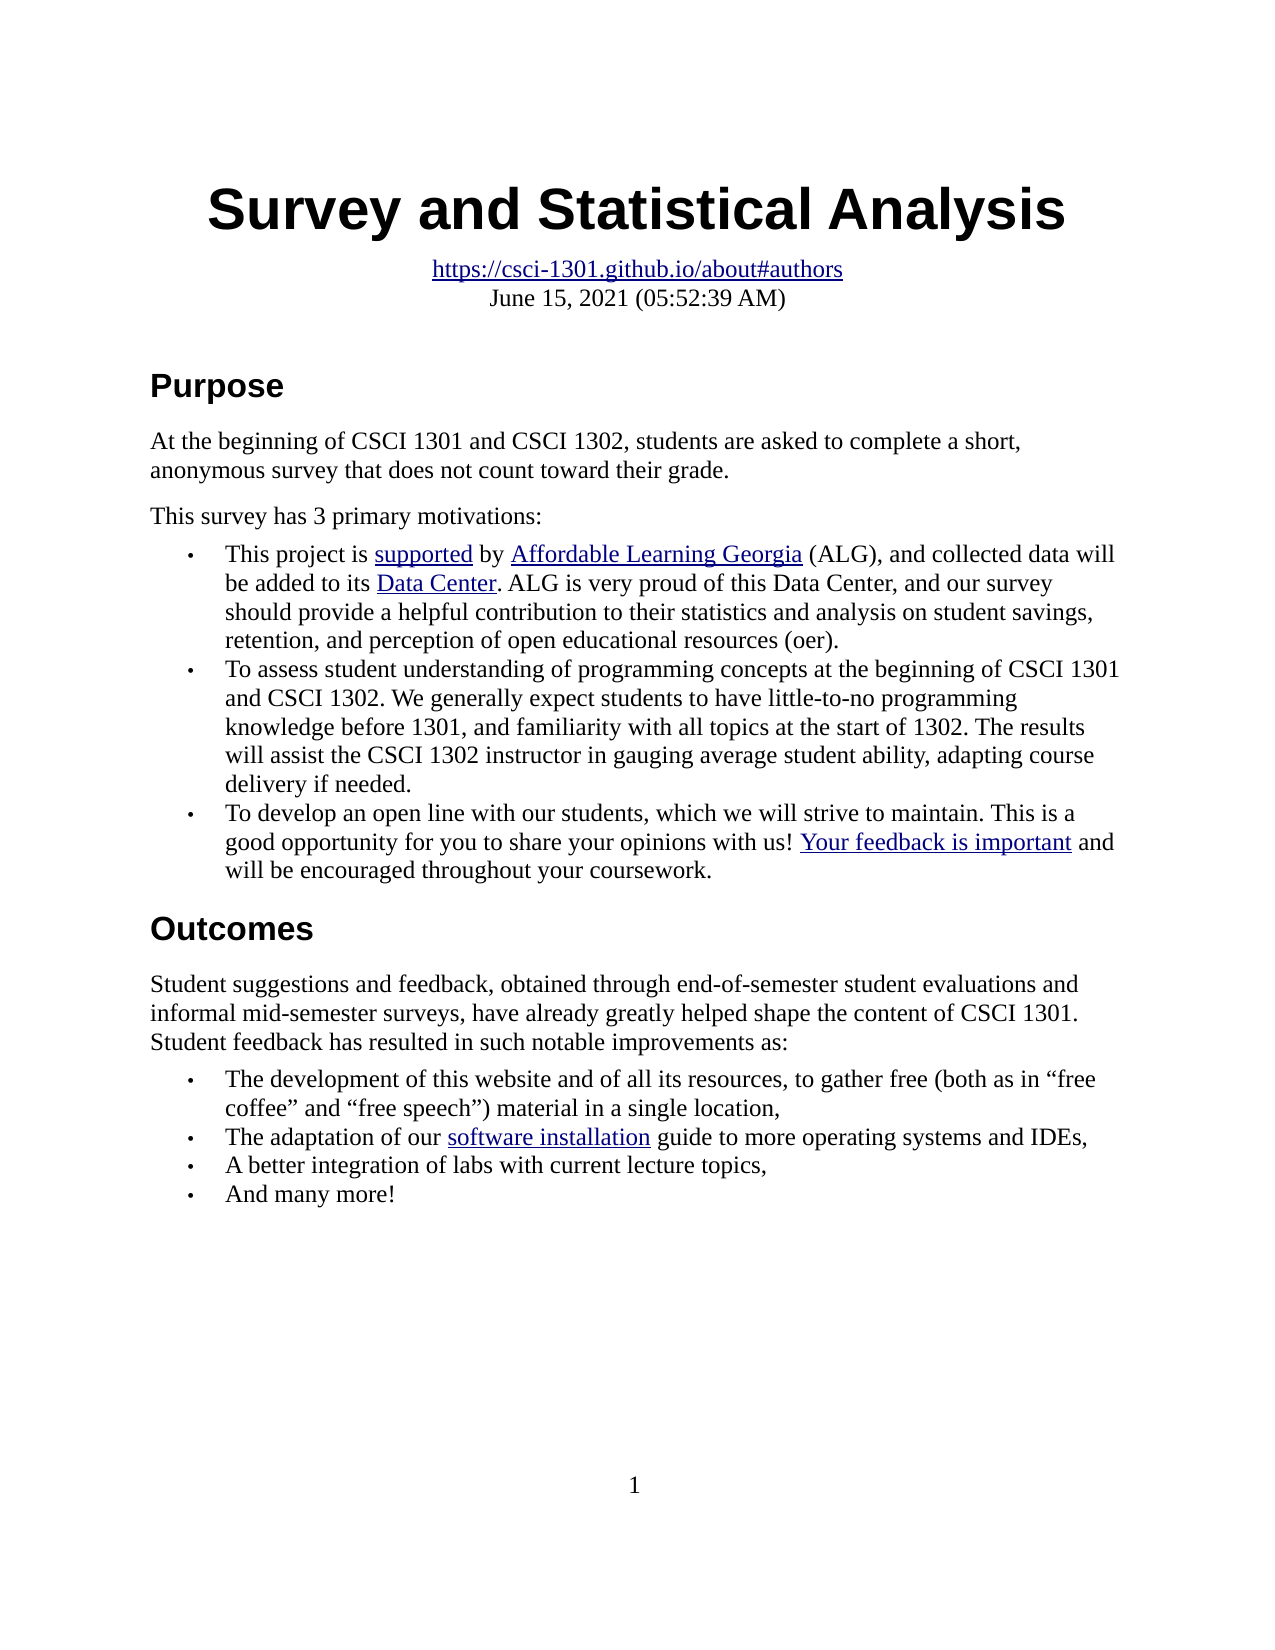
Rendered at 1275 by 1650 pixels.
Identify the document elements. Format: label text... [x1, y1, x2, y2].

subtitle Outcomes [150, 909, 1125, 948]
title Survey and Statistical Analysis [150, 175, 1125, 242]
list And many more! [187, 1179, 1125, 1208]
list The development of this website and of all its resources, to gather free (both as in “free coffee” and “free speech”) material in a single location, [187, 1064, 1125, 1122]
list The adaptation of our software installation guide to more operating systems and IDEs, [187, 1122, 1125, 1151]
list To assess student understanding of programming concepts at the beginning of CSCI 1301 and CSCI 1302. We generally expect students to have little-to-no programming knowledge before 1301, and familiarity with all topics at the start of 1302. The results will assist the CSCI 1302 instructor in gauging average student ability, adapting course delivery if needed. [187, 654, 1125, 798]
list To develop an open line with our students, which we will strive to maintain. This is a good opportunity for you to share your opinions with us! Your feedback is important and will be encouraged throughout your coursework. [187, 798, 1125, 884]
text At the beginning of CSCI 1301 and CSCI 1302, students are asked to complete a short, anonymous survey that does not count toward their grade. [150, 426, 1125, 483]
list A better integration of labs with current lecture topics, [187, 1151, 1125, 1179]
text https://csci-1301.github.io/about#authors [150, 254, 1125, 283]
list This project is supported by Affordable Learning Georgia (ALG), and collected data will be added to its Data Center. ALG is very proud of this Data Center, and our survey should provide a helpful contribution to their statistics and analysis on student savings, retention, and perception of open educational resources (oer). [187, 539, 1125, 654]
text This survey has 3 primary motivations: [150, 501, 1125, 530]
subtitle Purpose [150, 366, 1125, 404]
text Student suggestions and feedback, obtained through end-of-semester student evaluations and informal mid-semester surveys, have already greatly helped shape the content of CSCI 1301. Student feedback has resulted in such notable improvements as: [150, 969, 1125, 1055]
text June 15, 2021 (05:52:39 AM) [150, 283, 1125, 312]
